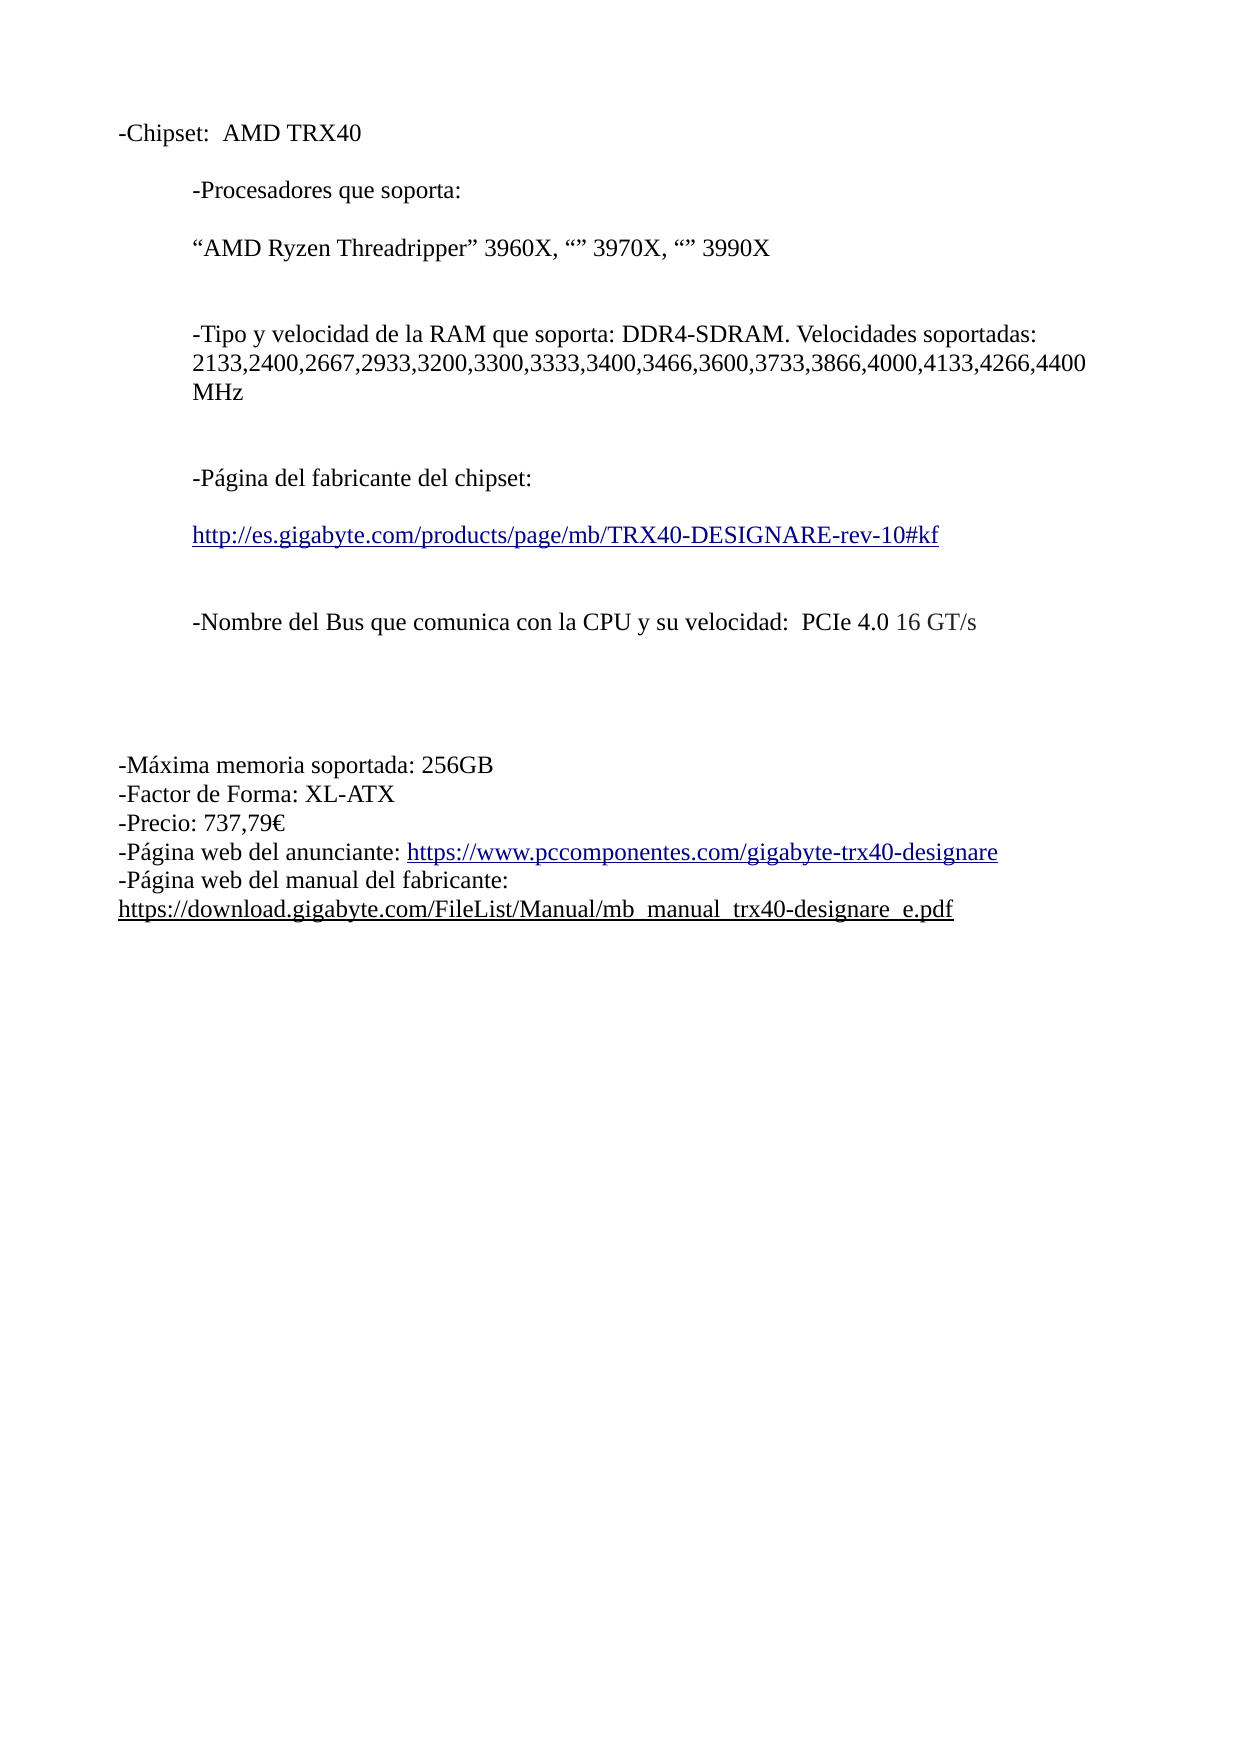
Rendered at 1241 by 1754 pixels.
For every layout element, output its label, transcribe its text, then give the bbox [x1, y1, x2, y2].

text -Página del fabricante del chipset: [118, 463, 1122, 492]
text “AMD Ryzen Threadripper” 3960X, “” 3970X, “” 3990X [118, 233, 1122, 262]
text -Precio: 737,79€ [118, 808, 1122, 837]
text -Tipo y velocidad de la RAM que soporta: DDR4-SDRAM. Velocidades soportadas: 2133,2400,2667,2933,3200,3300,3333,3400,3466,3600,3733,3866,4000,4133,4266,4400 MHz [118, 319, 1122, 406]
text http://es.gigabyte.com/products/page/mb/TRX40-DESIGNARE-rev-10#kf [118, 521, 1122, 549]
text -Nombre del Bus que comunica con la CPU y su velocidad: PCIe 4.0 16 GT/s [118, 607, 1122, 636]
text -Factor de Forma: XL-ATX [118, 779, 1122, 808]
text -Página web del anunciante: https://www.pccomponentes.com/gigabyte-trx40-designare [118, 837, 1122, 866]
text -Procesadores que soporta: [118, 176, 1122, 204]
text -Página web del manual del fabricante: https://download.gigabyte.com/FileList/Manual/mb_manual_trx40-designare_e.pdf [118, 866, 1122, 923]
text -Máxima memoria soportada: 256GB [118, 751, 1122, 779]
text -Chipset: AMD TRX40 [118, 118, 1122, 147]
